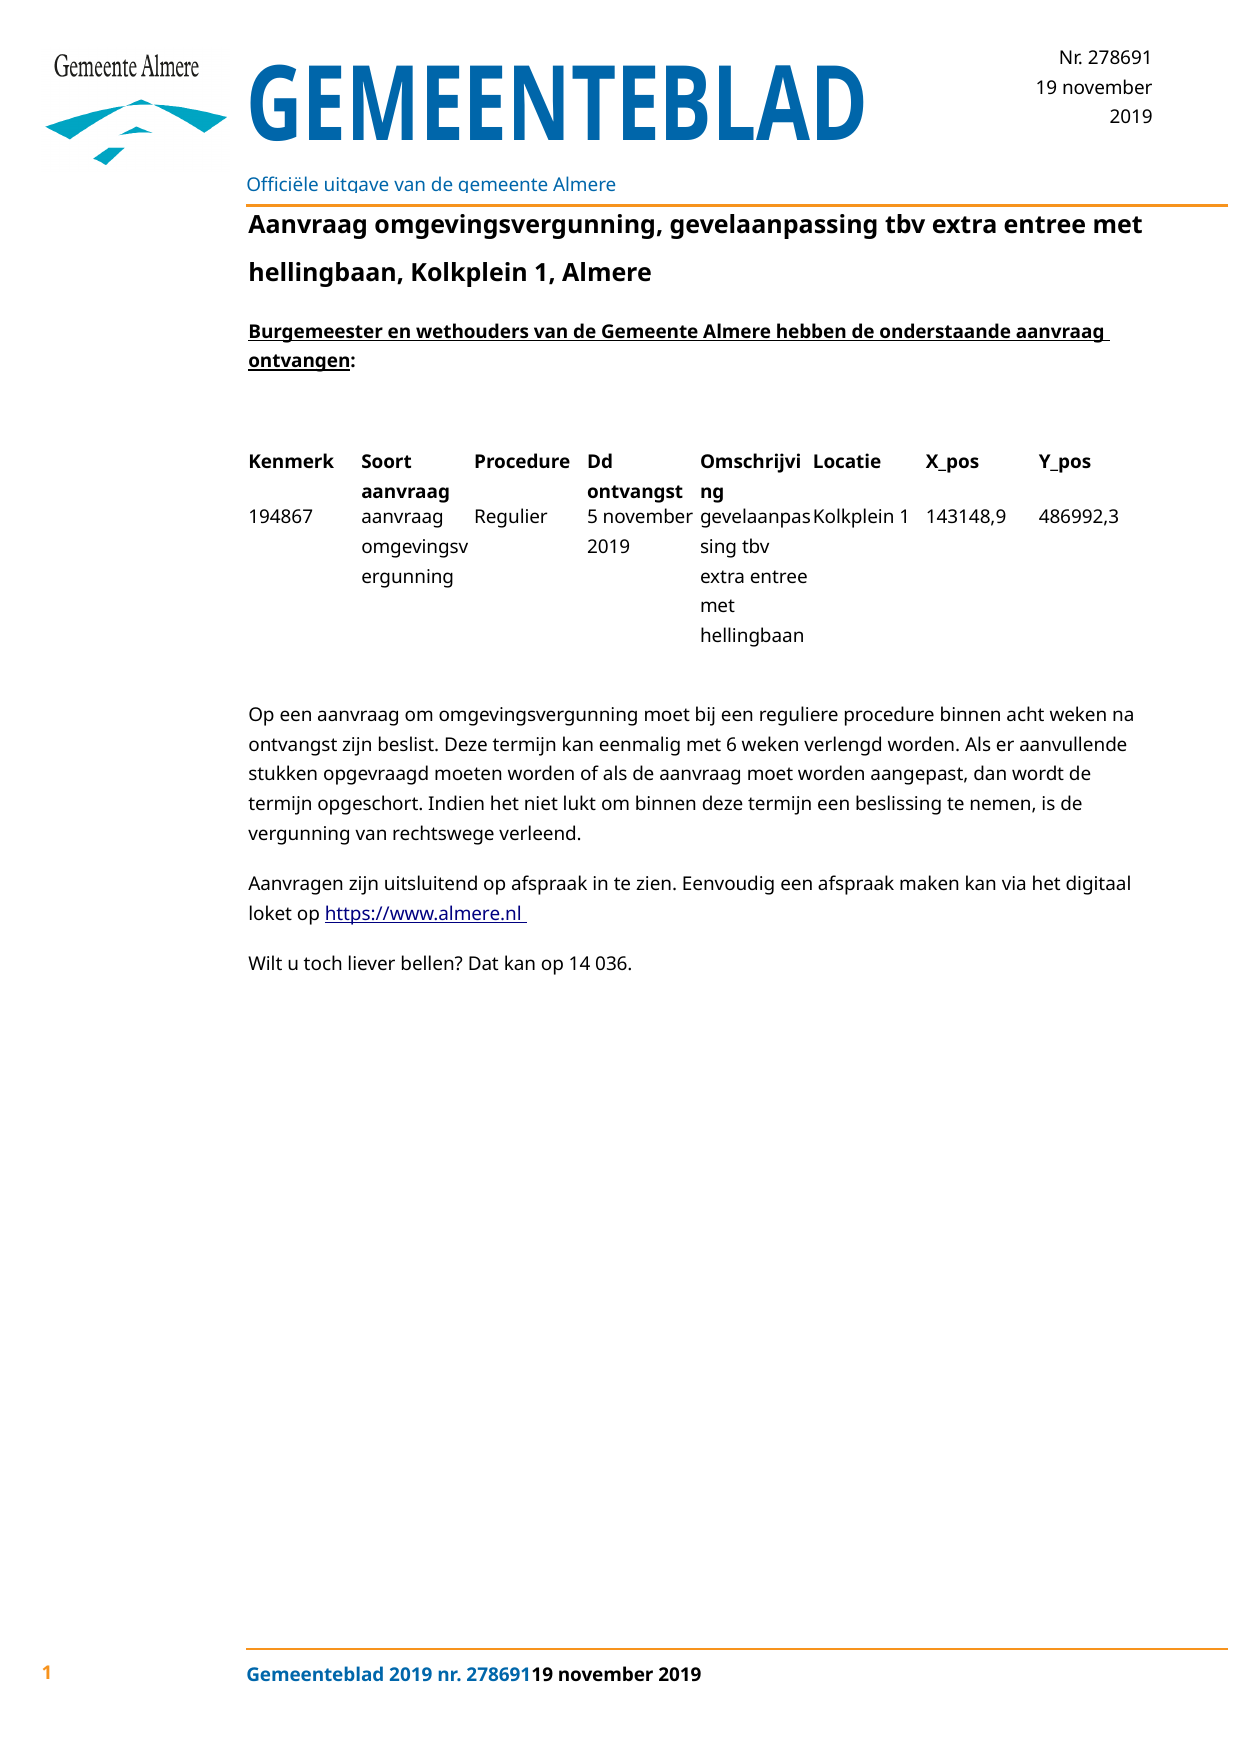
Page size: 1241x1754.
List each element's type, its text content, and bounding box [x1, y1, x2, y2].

table_header Soort aanvraag [361, 449, 474, 504]
table_header Dd ontvangst [587, 449, 700, 504]
text Op een aanvraag om omgevingsvergunning moet bij een reguliere procedure binnen acht weken na ontvangst zijn beslist. Deze termijn kan eenmalig met 6 weken verlengd worden. Als er aanvullende stukken opgevraagd moeten worden of als de aanvraag moet worden aangepast, dan wordt de termijn opgeschort. Indien het niet lukt om binnen deze termijn een beslissing te nemen, is de vergunning van rechtswege verleend. [248, 701, 1152, 846]
table_cell 486992,3 [1039, 504, 1152, 648]
table_cell Regulier [474, 504, 587, 648]
table_cell 143148,9 [926, 504, 1038, 648]
table_header Locatie [813, 449, 926, 504]
table_cell Kolkplein 1 [813, 504, 926, 648]
table_header Kenmerk [248, 449, 361, 504]
table_header Procedure [474, 449, 587, 504]
table_header Y_pos [1039, 449, 1152, 504]
table_cell 194867 [248, 504, 361, 648]
table_header X_pos [926, 449, 1038, 504]
text Burgemeester en wethouders van de Gemeente Almere hebben de onderstaande aanvraag ontvangen: [248, 318, 1152, 373]
table_cell 5 november 2019 [587, 504, 700, 648]
table_cell aanvraag omgevingsvergunning [361, 504, 474, 648]
text Aanvraag omgevingsvergunning, gevelaanpassing tbv extra entree met hellingbaan, Kolkplein 1, Almere [248, 207, 1152, 288]
table_cell gevelaanpassing tbv extra entree met hellingbaan [700, 504, 813, 648]
picture [41, 47, 231, 172]
text Aanvragen zijn uitsluitend op afspraak in te zien. Eenvoudig een afspraak maken kan via het digitaal loket op https://www.almere.nl [248, 870, 1152, 926]
table_header Omschrijving [700, 449, 813, 504]
text Wilt u toch liever bellen? Dat kan op 14 036. [248, 950, 1152, 976]
